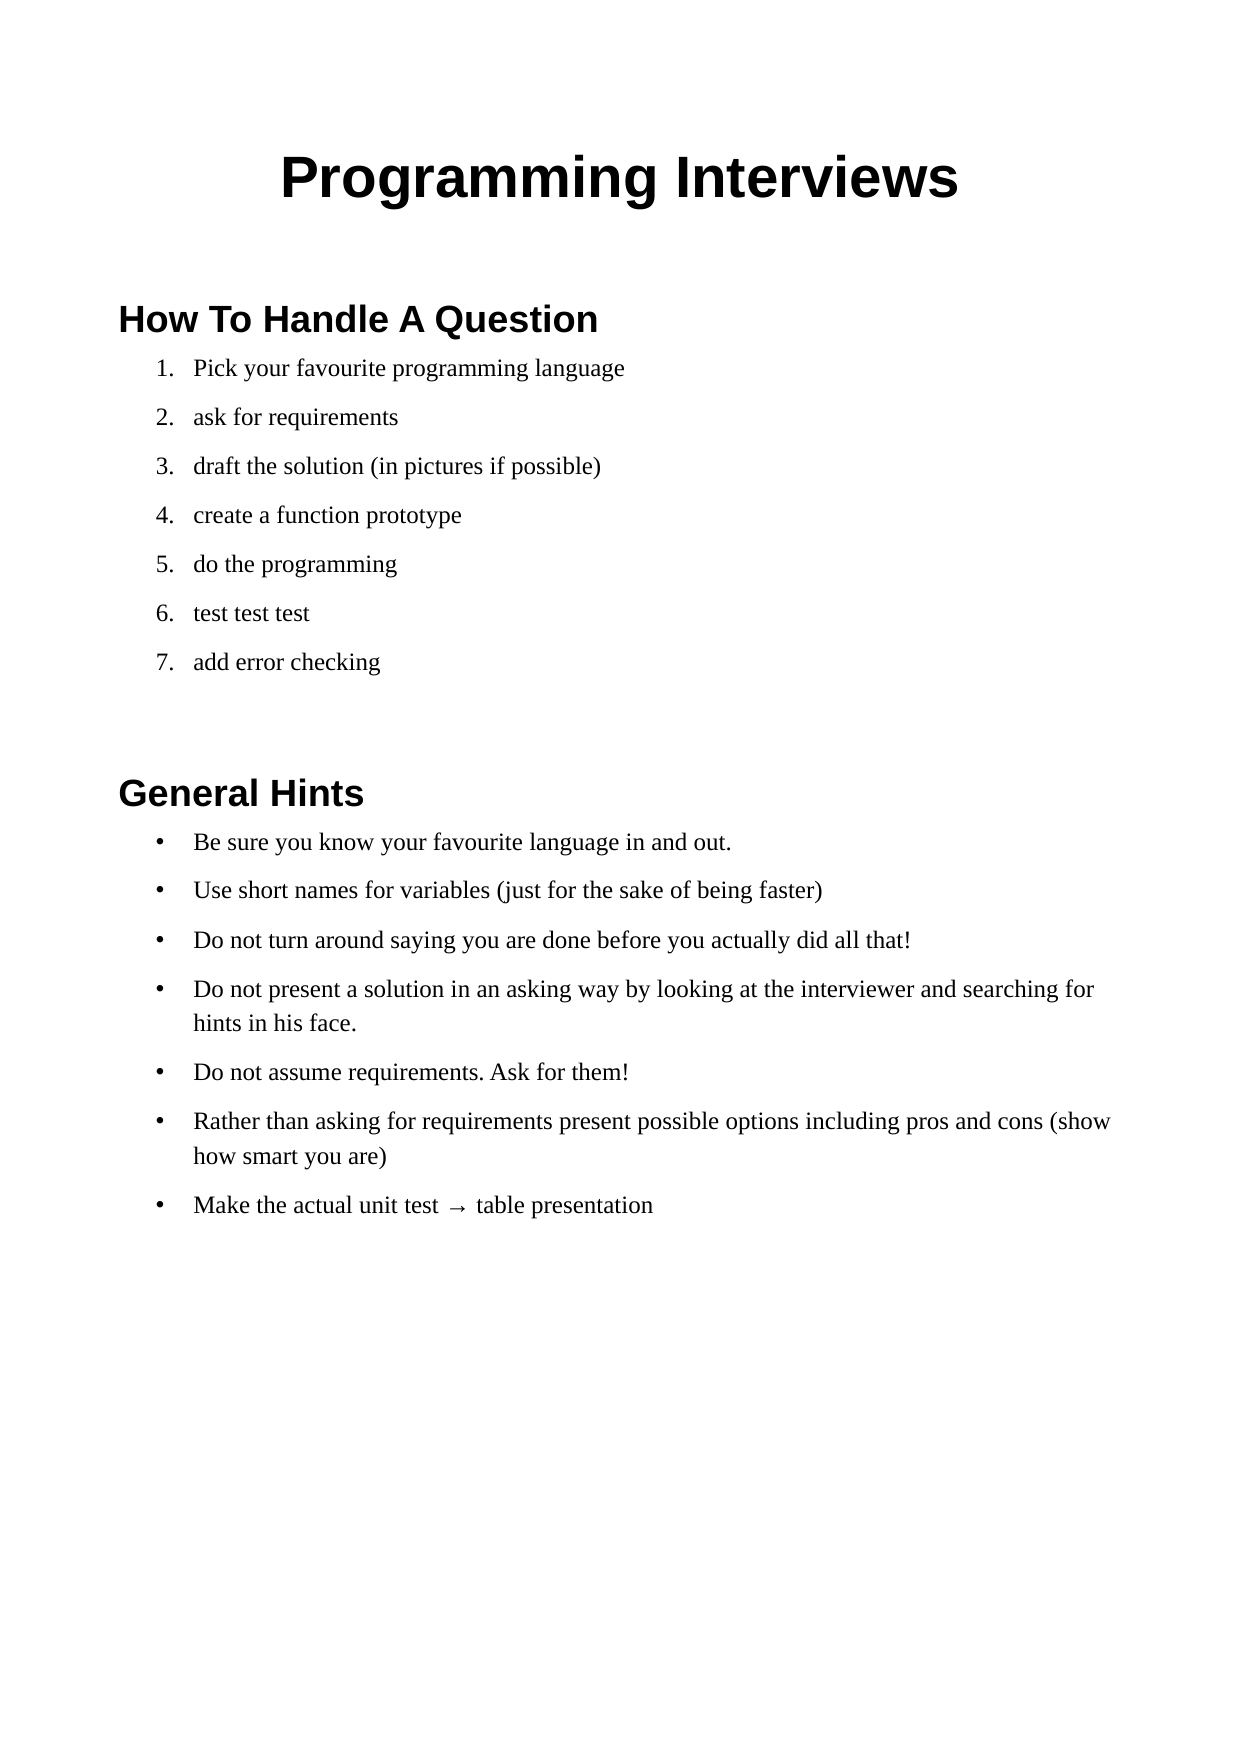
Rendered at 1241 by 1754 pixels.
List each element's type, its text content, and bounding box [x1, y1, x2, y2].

list Make the actual unit test → table presentation [156, 1190, 1122, 1219]
subtitle General Hints [118, 770, 1122, 814]
list Rather than asking for requirements present possible options including pros and cons (show how smart you are) [156, 1106, 1122, 1169]
list Use short names for variables (just for the sake of being faster) [156, 876, 1122, 904]
list Pick your favourite programming language [156, 353, 1122, 382]
list Be sure you know your favourite language in and out. [156, 827, 1122, 855]
list test test test [156, 598, 1122, 627]
list create a function prototype [156, 500, 1122, 529]
list Do not present a solution in an asking way by looking at the interviewer and searching for hints in his face. [156, 974, 1122, 1037]
list draft the solution (in pictures if possible) [156, 451, 1122, 480]
list ask for requirements [156, 402, 1122, 431]
list Do not turn around saying you are done before you actually did all that! [156, 925, 1122, 953]
list do the programming [156, 549, 1122, 578]
list add error checking [156, 647, 1122, 676]
subtitle How To Handle A Question [118, 297, 1122, 340]
list Do not assume requirements. Ask for them! [156, 1057, 1122, 1086]
title Programming Interviews [118, 143, 1122, 210]
